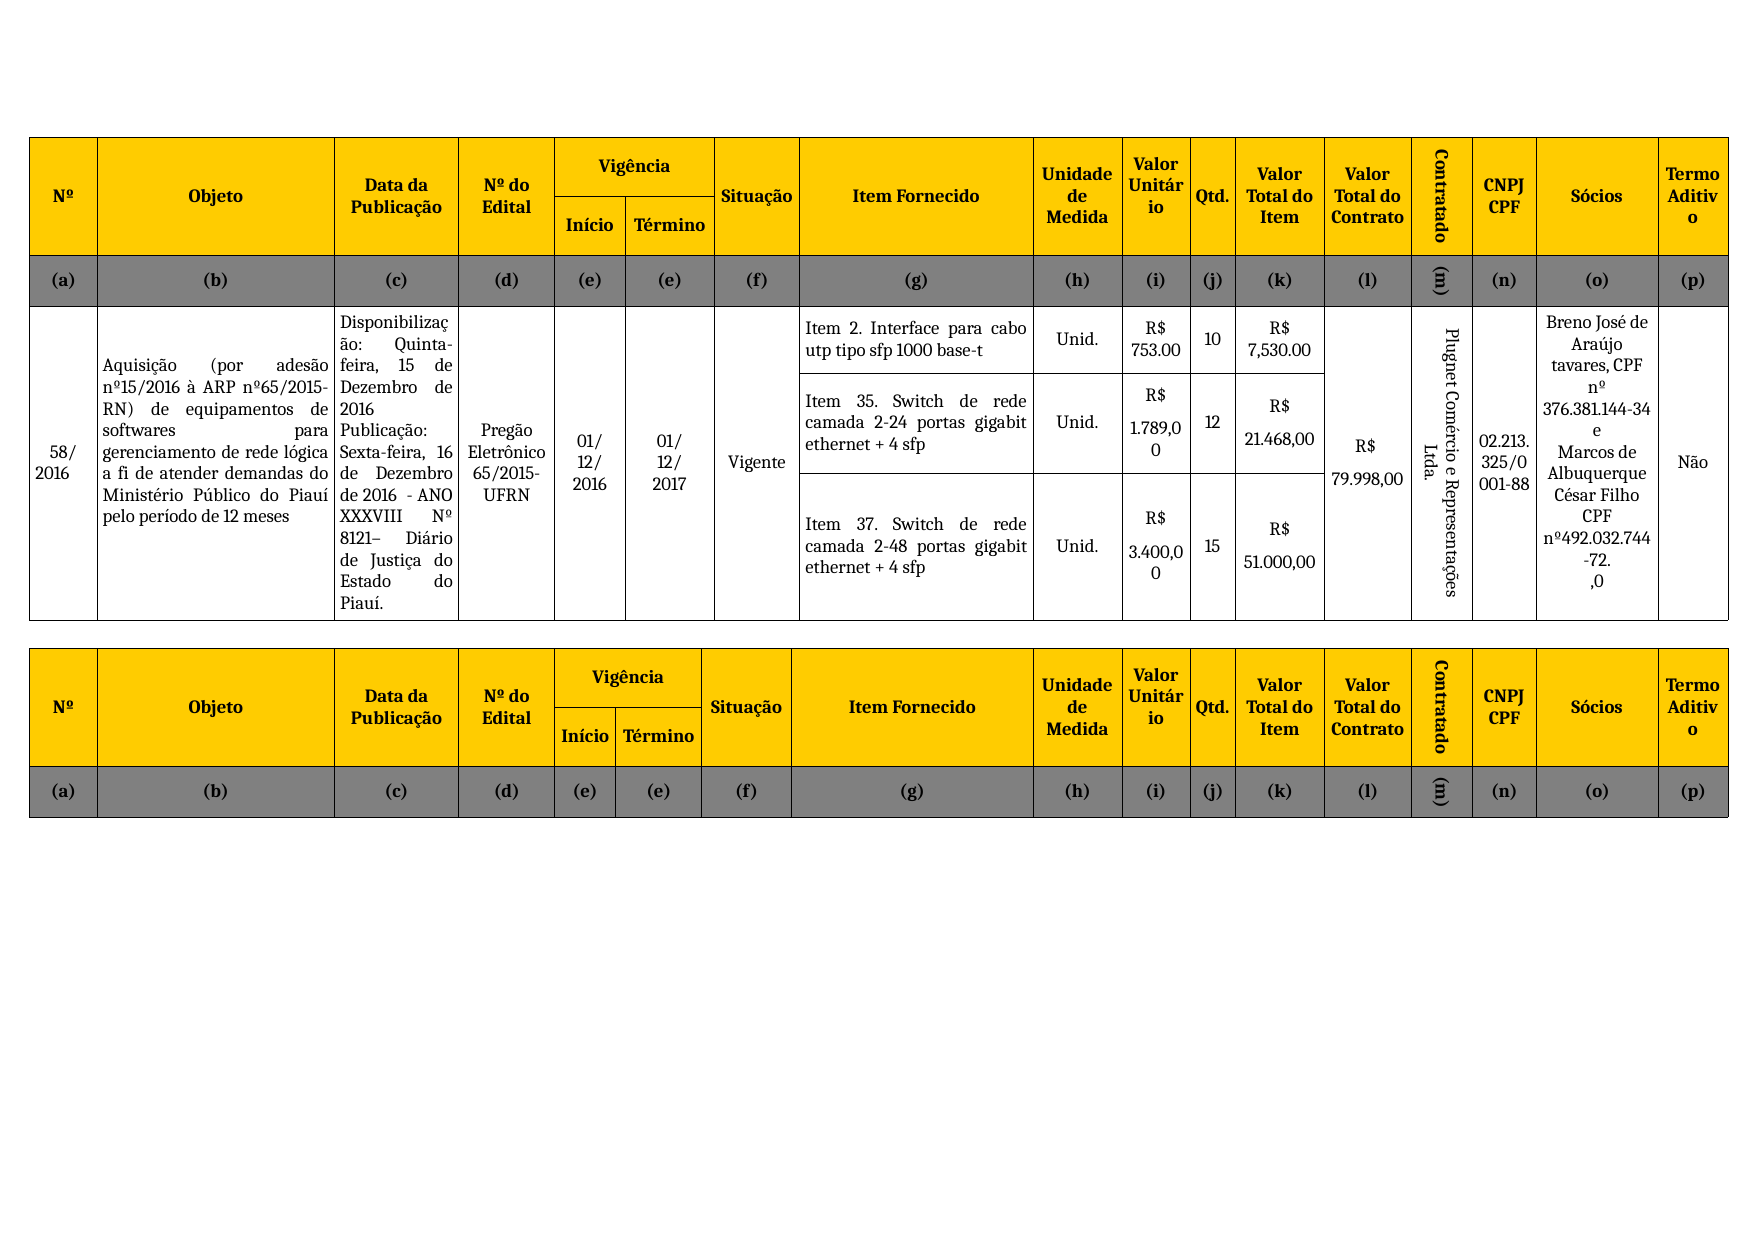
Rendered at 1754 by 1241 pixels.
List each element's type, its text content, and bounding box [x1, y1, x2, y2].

table_header Contratado [1412, 649, 1472, 766]
table_cell (e) [616, 767, 701, 817]
table_cell 58/ 2016 [30, 307, 97, 619]
table_header Qtd. [1191, 138, 1235, 255]
table_cell Unid. [1034, 374, 1122, 473]
table_header Valor Total do Contrato [1325, 138, 1411, 255]
table_cell R$ 7.530,00 [1236, 307, 1324, 373]
table_cell (e) [626, 256, 714, 306]
table_cell Disponibilização: Quinta-feira, 15 de Dezembro de 2016 Publicação: Sexta-feira, 16 de Dezembro de 2016 - ANO XXXVIII Nº 8121– Diário de Justiça do Estado do Piauí. [335, 307, 458, 619]
table_cell 01/ 12/ 2017 [626, 307, 714, 619]
table_cell Item 37. Switch de rede camada 2-48 portas gigabit ethernet + 4 sfp [800, 474, 1033, 619]
table_header Data da Publicação [335, 649, 458, 766]
table_header Termo Aditivo [1659, 649, 1728, 766]
table_header Vigência [555, 138, 714, 196]
table_cell (a) [30, 767, 97, 817]
table_header Valor Unitário [1123, 138, 1190, 255]
table_cell Não [1659, 307, 1728, 619]
table_cell Aquisição (por adesão nº15/2016 à ARP nº65/2015-RN) de equipamentos de softwares para gerenciamento de rede lógica a fi de atender demandas do Ministério Público do Piauí pelo período de 12 meses [98, 307, 334, 619]
table_cell (p) [1659, 767, 1728, 817]
table_cell (b) [98, 256, 334, 306]
table_header Termo Aditivo [1659, 138, 1728, 255]
table_header CNPJ CPF [1473, 649, 1536, 766]
table_cell Item 2. Interface para cabo utp tipo sfp 1000 base-t [800, 307, 1033, 373]
table_cell (o) [1537, 256, 1658, 306]
table_cell (g) [792, 767, 1033, 817]
table_cell (f) [702, 767, 791, 817]
table_header Valor Total do Contrato [1325, 649, 1411, 766]
table_cell (p) [1659, 256, 1728, 306]
table_cell (n) [1473, 767, 1536, 817]
table_cell (k) [1236, 767, 1324, 817]
table_cell R$ 51.000,00 [1236, 474, 1324, 619]
table_cell Unid. [1034, 307, 1122, 373]
table_header Valor Unitário [1123, 649, 1190, 766]
table_cell R$ 1.789,00 [1123, 374, 1190, 473]
table_cell (l) [1325, 256, 1411, 306]
table_cell 12 [1191, 374, 1235, 473]
table_cell Plugnet Comércio e Representações Ltda. [1412, 307, 1472, 619]
table_cell (l) [1325, 767, 1411, 817]
table_cell (e) [555, 256, 625, 306]
table_cell Unid. [1034, 474, 1122, 619]
table_cell (c) [335, 767, 458, 817]
table_cell Breno José de Araújo tavares, CPF nº 376.381.144-34 e Marcos de Albuquerque César Filho CPF nº492.032.744-72. ,0 [1537, 307, 1658, 619]
table_header Nº do Edital [459, 649, 554, 766]
table_cell (m) [1412, 767, 1472, 817]
table_header Unidade de Medida [1034, 138, 1122, 255]
table_cell R$ 753,00 [1123, 307, 1190, 373]
table_header Sócios [1537, 138, 1658, 255]
table_cell (o) [1537, 767, 1658, 817]
table_cell (j) [1191, 256, 1235, 306]
table_header Qtd. [1191, 649, 1235, 766]
table_cell (m) [1412, 256, 1472, 306]
table_cell Início [555, 197, 625, 255]
table_cell Início [555, 708, 615, 766]
table_header Valor Total do Item [1236, 138, 1324, 255]
table_cell (k) [1236, 256, 1324, 306]
table_header Item Fornecido [792, 649, 1033, 766]
table_cell R$ 21.468,00 [1236, 374, 1324, 473]
table_header Data da Publicação [335, 138, 458, 255]
table_cell (d) [459, 767, 554, 817]
table_cell (h) [1034, 767, 1122, 817]
table_cell 02.213.325/0001-88 [1473, 307, 1536, 619]
table_cell Término [616, 708, 701, 766]
table_cell (e) [555, 767, 615, 817]
table_cell Item 35. Switch de rede camada 2-24 portas gigabit ethernet + 4 sfp [800, 374, 1033, 473]
table_header Objeto [98, 138, 334, 255]
table_cell (f) [715, 256, 799, 306]
table_header Situação [702, 649, 791, 766]
table_header Unidade de Medida [1034, 649, 1122, 766]
table_header Valor Total do Item [1236, 649, 1324, 766]
table_header CNPJ CPF [1473, 138, 1536, 255]
table_cell 10 [1191, 307, 1235, 373]
table_cell Pregão Eletrônico 65/2015-UFRN [459, 307, 554, 619]
table_header Item Fornecido [800, 138, 1033, 255]
table_cell (j) [1191, 767, 1235, 817]
table_cell (h) [1034, 256, 1122, 306]
table_cell (d) [459, 256, 554, 306]
table_header Nº do Edital [459, 138, 554, 255]
table_cell 15 [1191, 474, 1235, 619]
table_cell (c) [335, 256, 458, 306]
table_header Objeto [98, 649, 334, 766]
table_cell (i) [1123, 256, 1190, 306]
table_header Contratado [1412, 138, 1472, 255]
table_cell (n) [1473, 256, 1536, 306]
table_cell (a) [30, 256, 97, 306]
table_header Sócios [1537, 649, 1658, 766]
table_header Nº [30, 649, 97, 766]
table_cell 01/ 12/ 2016 [555, 307, 625, 619]
table_cell Vigente [715, 307, 799, 619]
table_header Vigência [555, 649, 701, 707]
table_cell Término [626, 197, 714, 255]
table_cell (b) [98, 767, 334, 817]
table_header Situação [715, 138, 799, 255]
table_cell (i) [1123, 767, 1190, 817]
table_cell (g) [800, 256, 1033, 306]
table_cell R$ 79.998,00 [1325, 307, 1411, 619]
table_cell R$ 3.400,00 [1123, 474, 1190, 619]
table_header Nº [30, 138, 97, 255]
